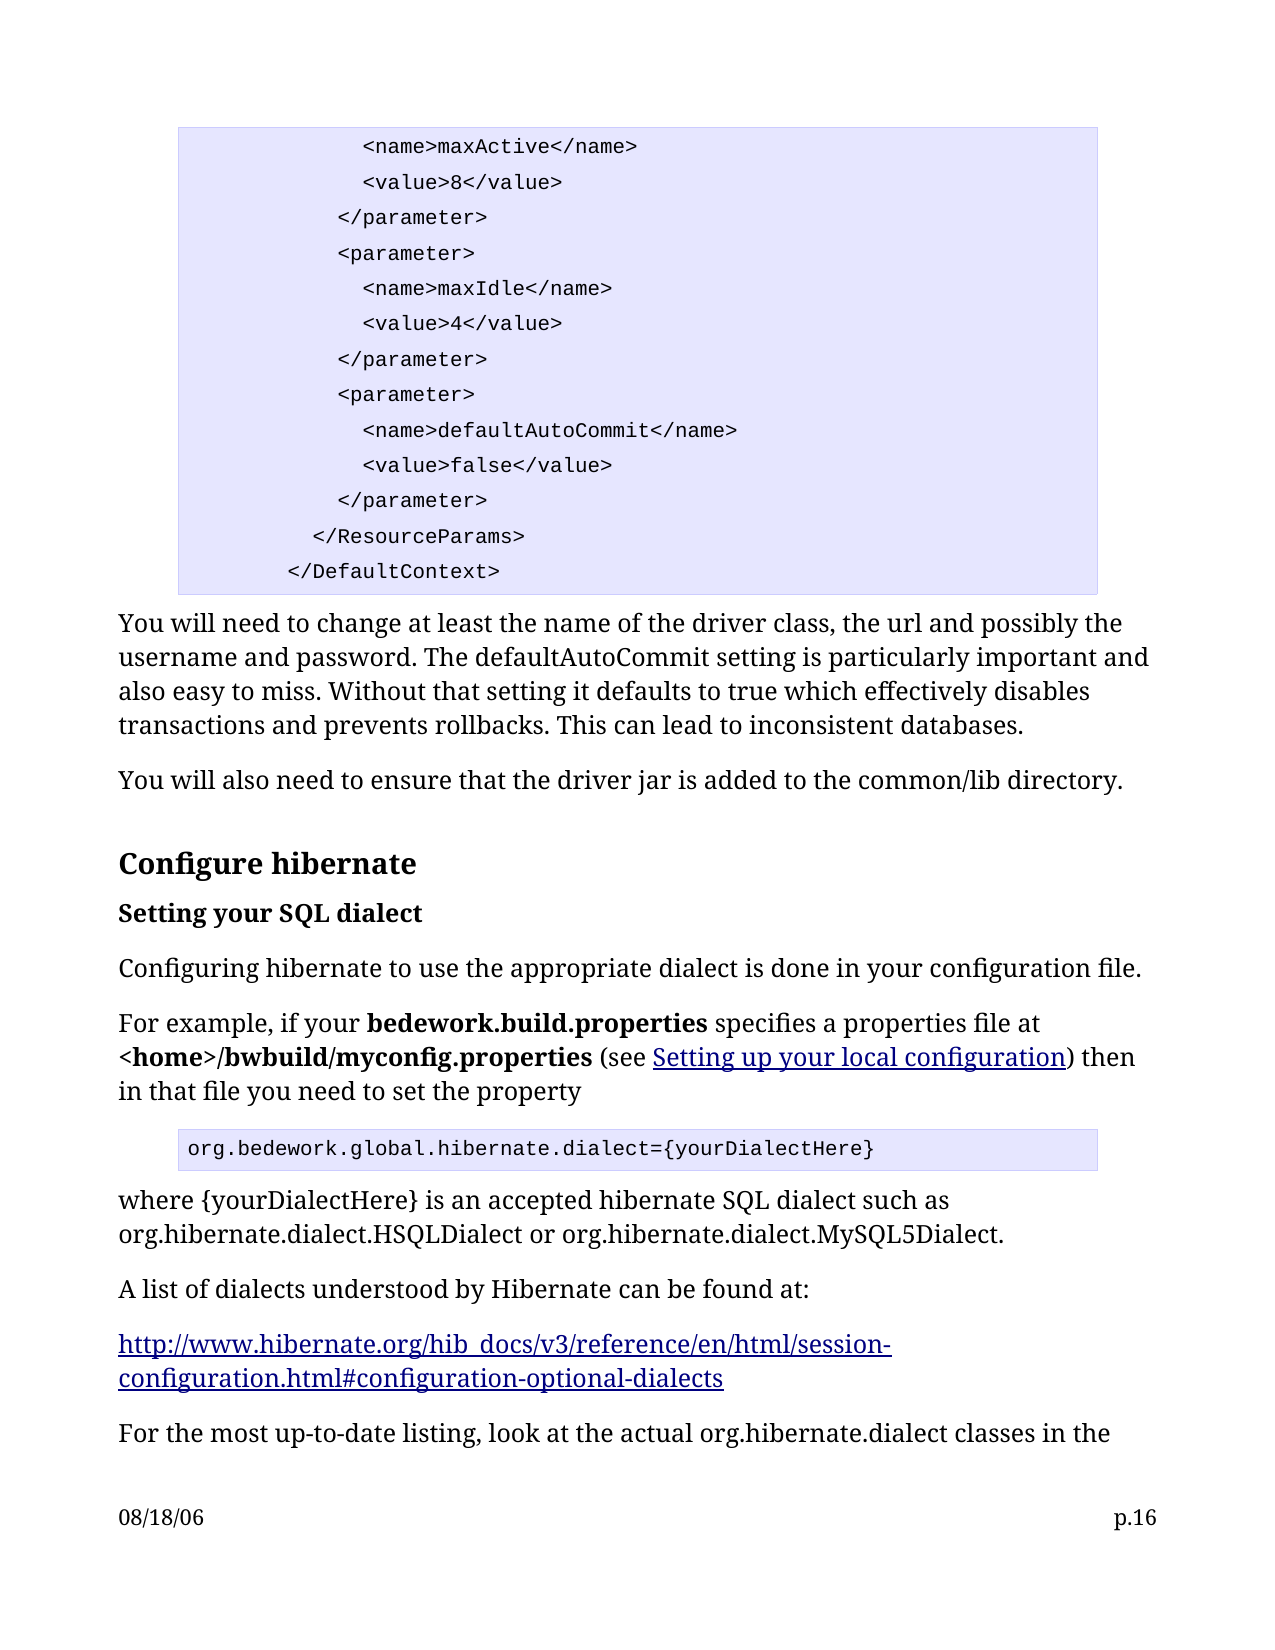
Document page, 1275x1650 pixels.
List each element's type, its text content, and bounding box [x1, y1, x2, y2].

text A list of dialects understood by Hibernate can be found at: [118, 1271, 1157, 1306]
text <name>defaultAutoCommit</name> [179, 411, 1097, 443]
text http://www.hibernate.org/hib_docs/v3/reference/en/html/session-configuration.html#configuration-optional-dialects [118, 1327, 1157, 1395]
text <parameter> [179, 375, 1097, 408]
text For the most up-to-date listing, look at the actual org.hibernate.dialect classes in the [118, 1416, 1157, 1450]
subtitle Configure hibernate [118, 843, 1157, 883]
text org.bedework.global.hibernate.dialect={yourDialectHere} [179, 1130, 1097, 1170]
text </parameter> [179, 198, 1097, 231]
text where {yourDialectHere} is an accepted hibernate SQL dialect such as org.hibernate.dialect.HSQLDialect or org.hibernate.dialect.MySQL5Dialect. [118, 1182, 1157, 1250]
text <name>maxIdle</name> [179, 269, 1097, 302]
text </parameter> [179, 340, 1097, 372]
text <parameter> [179, 233, 1097, 266]
text </ResourceParams> [179, 517, 1097, 549]
text Configuring hibernate to use the appropriate dialect is done in your configuration file. [118, 950, 1157, 984]
text You will need to change at least the name of the driver class, the url and possibly the username and password. The defaultAutoCommit setting is particularly important and also easy to miss. Without that setting it defaults to true which effectively disables transactions and prevents rollbacks. This can lead to inconsistent databases. [118, 606, 1157, 742]
text </DefaultContext> [179, 552, 1097, 594]
text You will also need to ensure that the driver jar is added to the common/lib directory. [118, 763, 1157, 797]
text Setting your SQL dialect [118, 895, 1157, 929]
text <value>8</value> [179, 163, 1097, 195]
text <value>4</value> [179, 304, 1097, 337]
text </parameter> [179, 481, 1097, 514]
text For example, if your bedework.build.properties specifies a properties file at <home>/bwbuild/myconfig.properties (see Setting up your local configuration) then in that file you need to set the property [118, 1006, 1157, 1108]
text <value>false</value> [179, 446, 1097, 479]
text <name>maxActive</name> [179, 128, 1097, 160]
